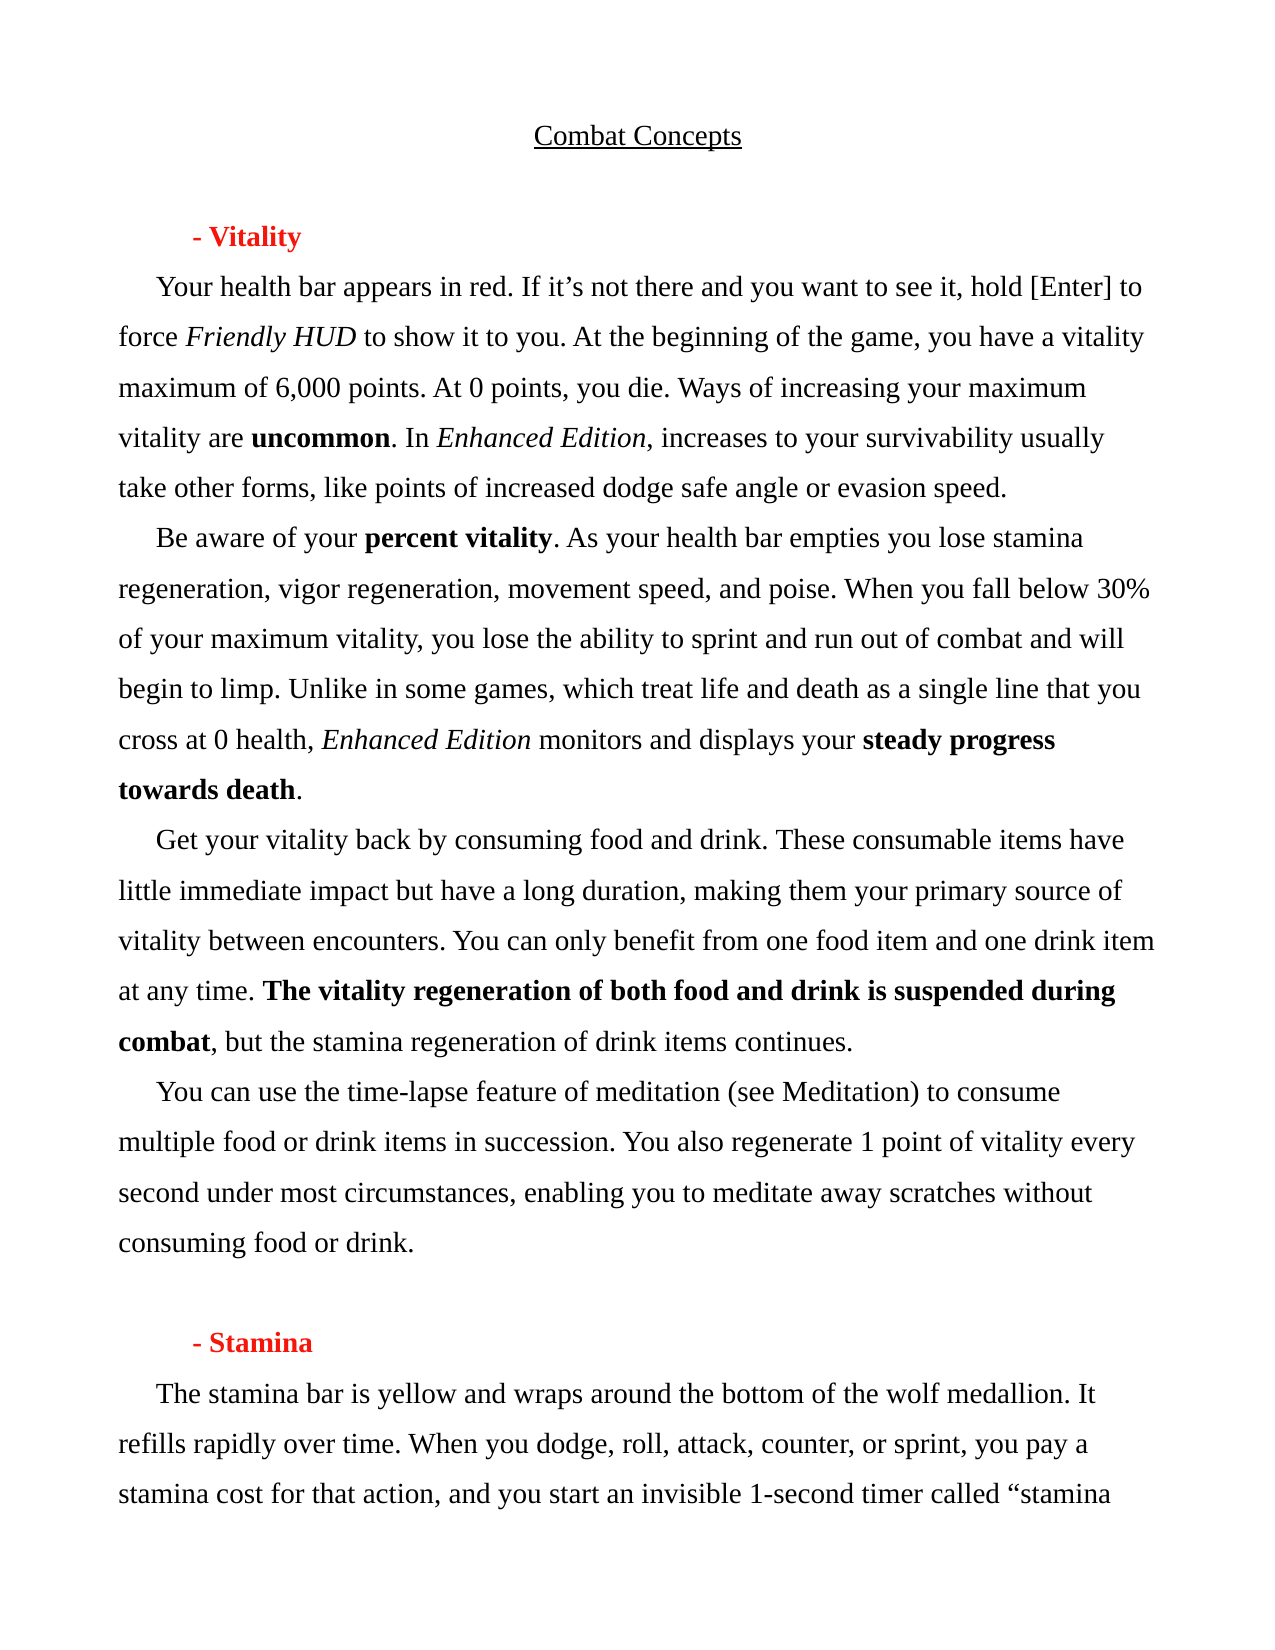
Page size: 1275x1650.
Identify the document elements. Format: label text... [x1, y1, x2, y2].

text - Vitality [118, 219, 1157, 252]
text - Stamina [118, 1326, 1157, 1359]
text Get your vitality back by consuming food and drink. These consumable items have little immediate impact but have a long duration, making them your primary source of vitality between encounters. You can only benefit from one food item and one drink item at any time. The vitality regeneration of both food and drink is suspended during combat, but the stamina regeneration of drink items continues. [118, 822, 1157, 1057]
text You can use the time-lapse feature of meditation (see Meditation) to consume multiple food or drink items in succession. You also regenerate 1 point of vitality every second under most circumstances, enabling you to meditate away scratches without consuming food or drink. [118, 1074, 1157, 1258]
text Your health bar appears in red. If it’s not there and you want to see it, hold [Enter] to force Friendly HUD to show it to you. At the beginning of the game, you have a vitality maximum of 6,000 points. At 0 points, you die. Ways of increasing your maximum vitality are uncommon. In Enhanced Edition, increases to your survivability usually take other forms, like points of increased dodge safe angle or evasion speed. [118, 269, 1157, 504]
text Combat Concepts [118, 118, 1157, 152]
text The stamina bar is yellow and wraps around the bottom of the wolf medallion. It refills rapidly over time. When you dodge, roll, attack, counter, or sprint, you pay a stamina cost for that action, and you start an invisible 1-second timer called “stamina [118, 1376, 1157, 1510]
text Be aware of your percent vitality. As your health bar empties you lose stamina regeneration, vigor regeneration, movement speed, and poise. When you fall below 30% of your maximum vitality, you lose the ability to sprint and run out of combat and will begin to limp. Unlike in some games, which treat life and death as a single line that you cross at 0 health, Enhanced Edition monitors and displays your steady progress towards death. [118, 521, 1157, 806]
